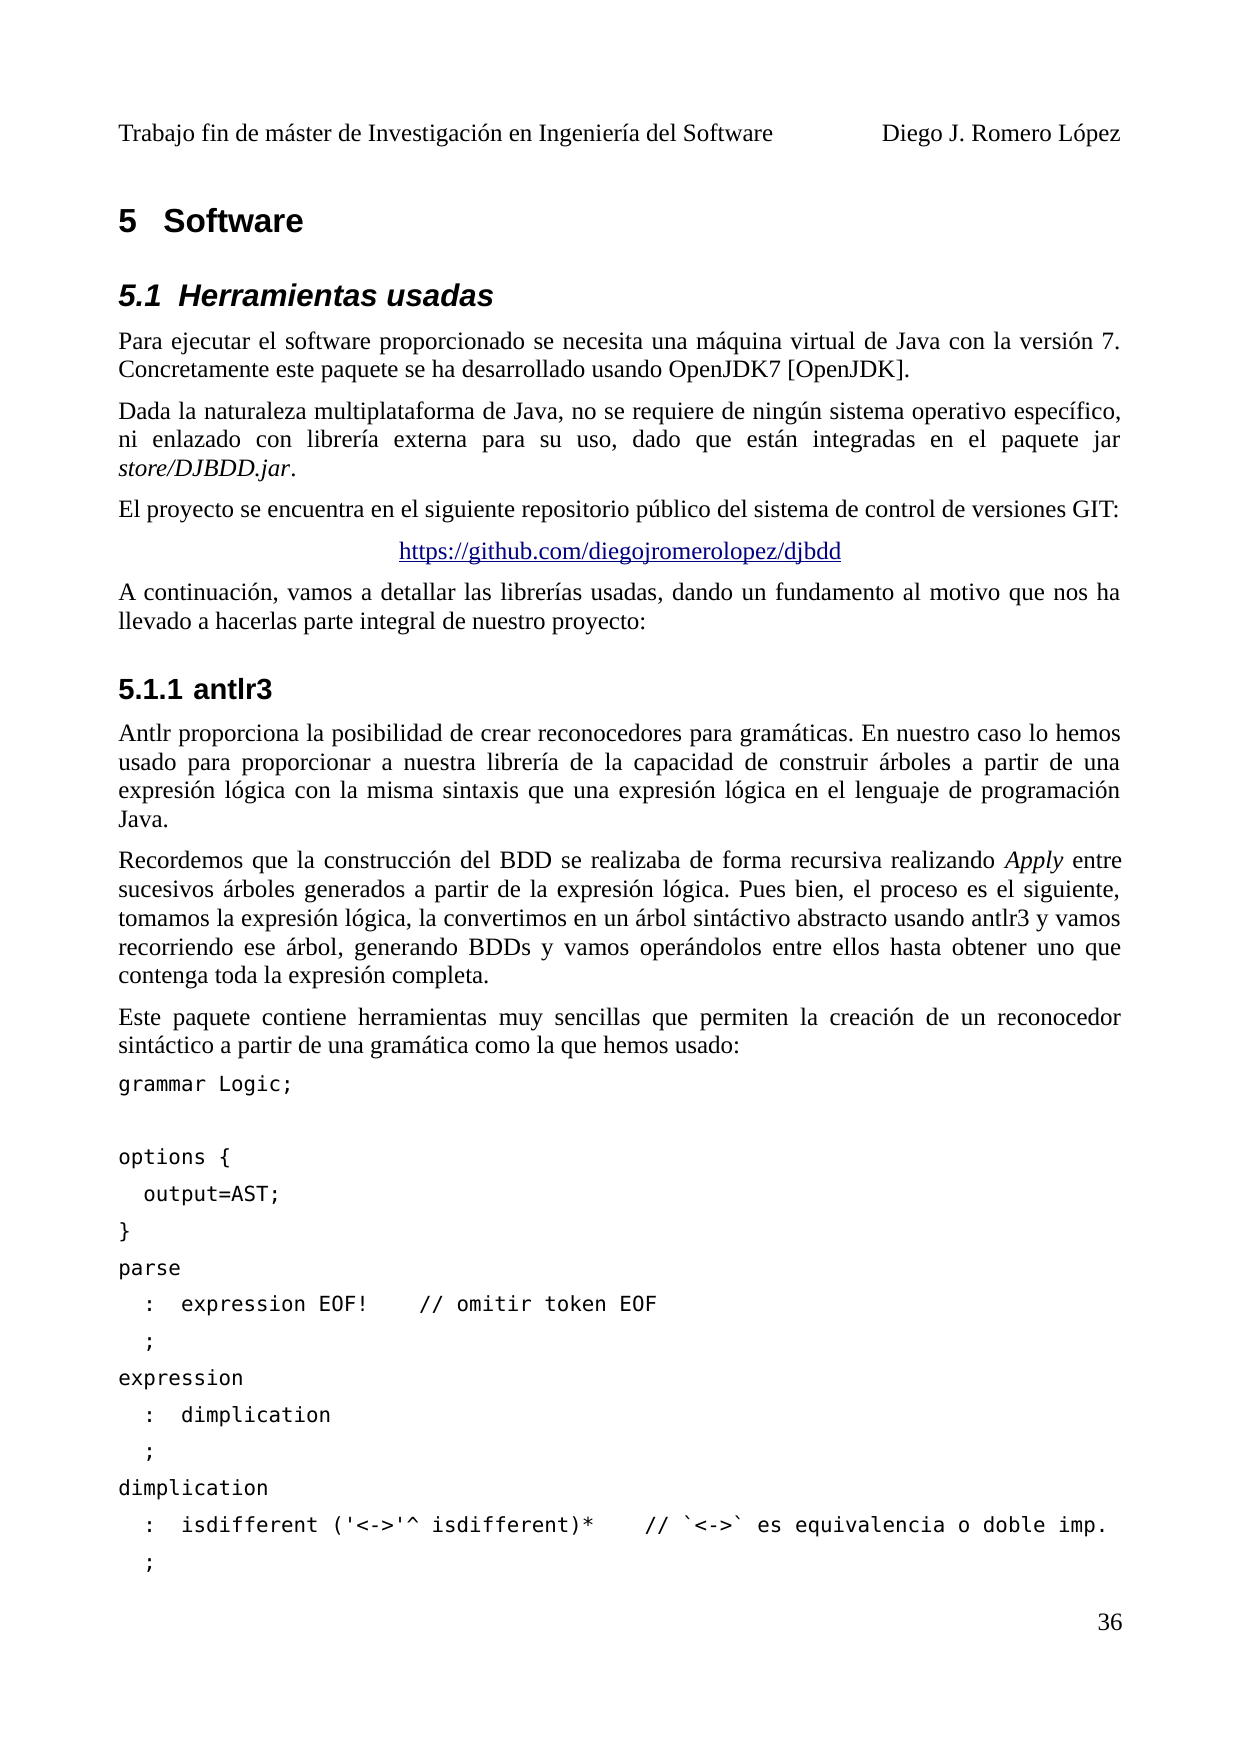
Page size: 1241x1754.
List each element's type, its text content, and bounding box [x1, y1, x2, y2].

text } [118, 1219, 1122, 1243]
text parse [118, 1256, 1122, 1280]
text El proyecto se encuentra en el siguiente repositorio público del sistema de control de versiones GIT: [118, 494, 1122, 523]
text ; [118, 1550, 1122, 1574]
text Antlr proporciona la posibilidad de crear reconocedores para gramáticas. En nuestro caso lo hemos usado para proporcionar a nuestra librería de la capacidad de construir árboles a partir de una expresión lógica con la misma sintaxis que una expresión lógica en el lenguaje de programación Java. [118, 718, 1122, 833]
text ; [118, 1439, 1122, 1464]
text options { [118, 1145, 1122, 1169]
text output=AST; [118, 1182, 1122, 1206]
text https://github.com/diegojromerolopez/djbdd [118, 536, 1122, 564]
subtitle Software [118, 201, 1122, 240]
text : expression EOF! // omitir token EOF [118, 1292, 1122, 1317]
text Recordemos que la construcción del BDD se realizaba de forma recursiva realizando Apply entre sucesivos árboles generados a partir de la expresión lógica. Pues bien, el proceso es el siguiente, tomamos la expresión lógica, la convertimos en un árbol sintáctivo abstracto usando antlr3 y vamos recorriendo ese árbol, generando BDDs y vamos operándolos entre ellos hasta obtener uno que contenga toda la expresión completa. [118, 846, 1122, 989]
text dimplication [118, 1476, 1122, 1501]
text Dada la naturaleza multiplataforma de Java, no se requiere de ningún sistema operativo específico, ni enlazado con librería externa para su uso, dado que están integradas en el paquete jar store/DJBDD.jar. [118, 396, 1122, 482]
text A continuación, vamos a detallar las librerías usadas, dando un fundamento al motivo que nos ha llevado a hacerlas parte integral de nuestro proyecto: [118, 577, 1122, 634]
text : dimplication [118, 1403, 1122, 1427]
text expression [118, 1366, 1122, 1390]
text : isdifferent ('<->'^ isdifferent)* // `<->` es equivalencia o doble imp. [118, 1513, 1122, 1537]
text ; [118, 1329, 1122, 1353]
text Este paquete contiene herramientas muy sencillas que permiten la creación de un reconocedor sintáctico a partir de una gramática como la que hemos usado: [118, 1002, 1122, 1059]
subtitle antlr3 [118, 672, 1122, 706]
text Para ejecutar el software proporcionado se necesita una máquina virtual de Java con la versión 7. Concretamente este paquete se ha desarrollado usando OpenJDK7 [OpenJDK]. [118, 326, 1122, 383]
subtitle Herramientas usadas [118, 277, 1122, 313]
text grammar Logic; [118, 1072, 1122, 1096]
